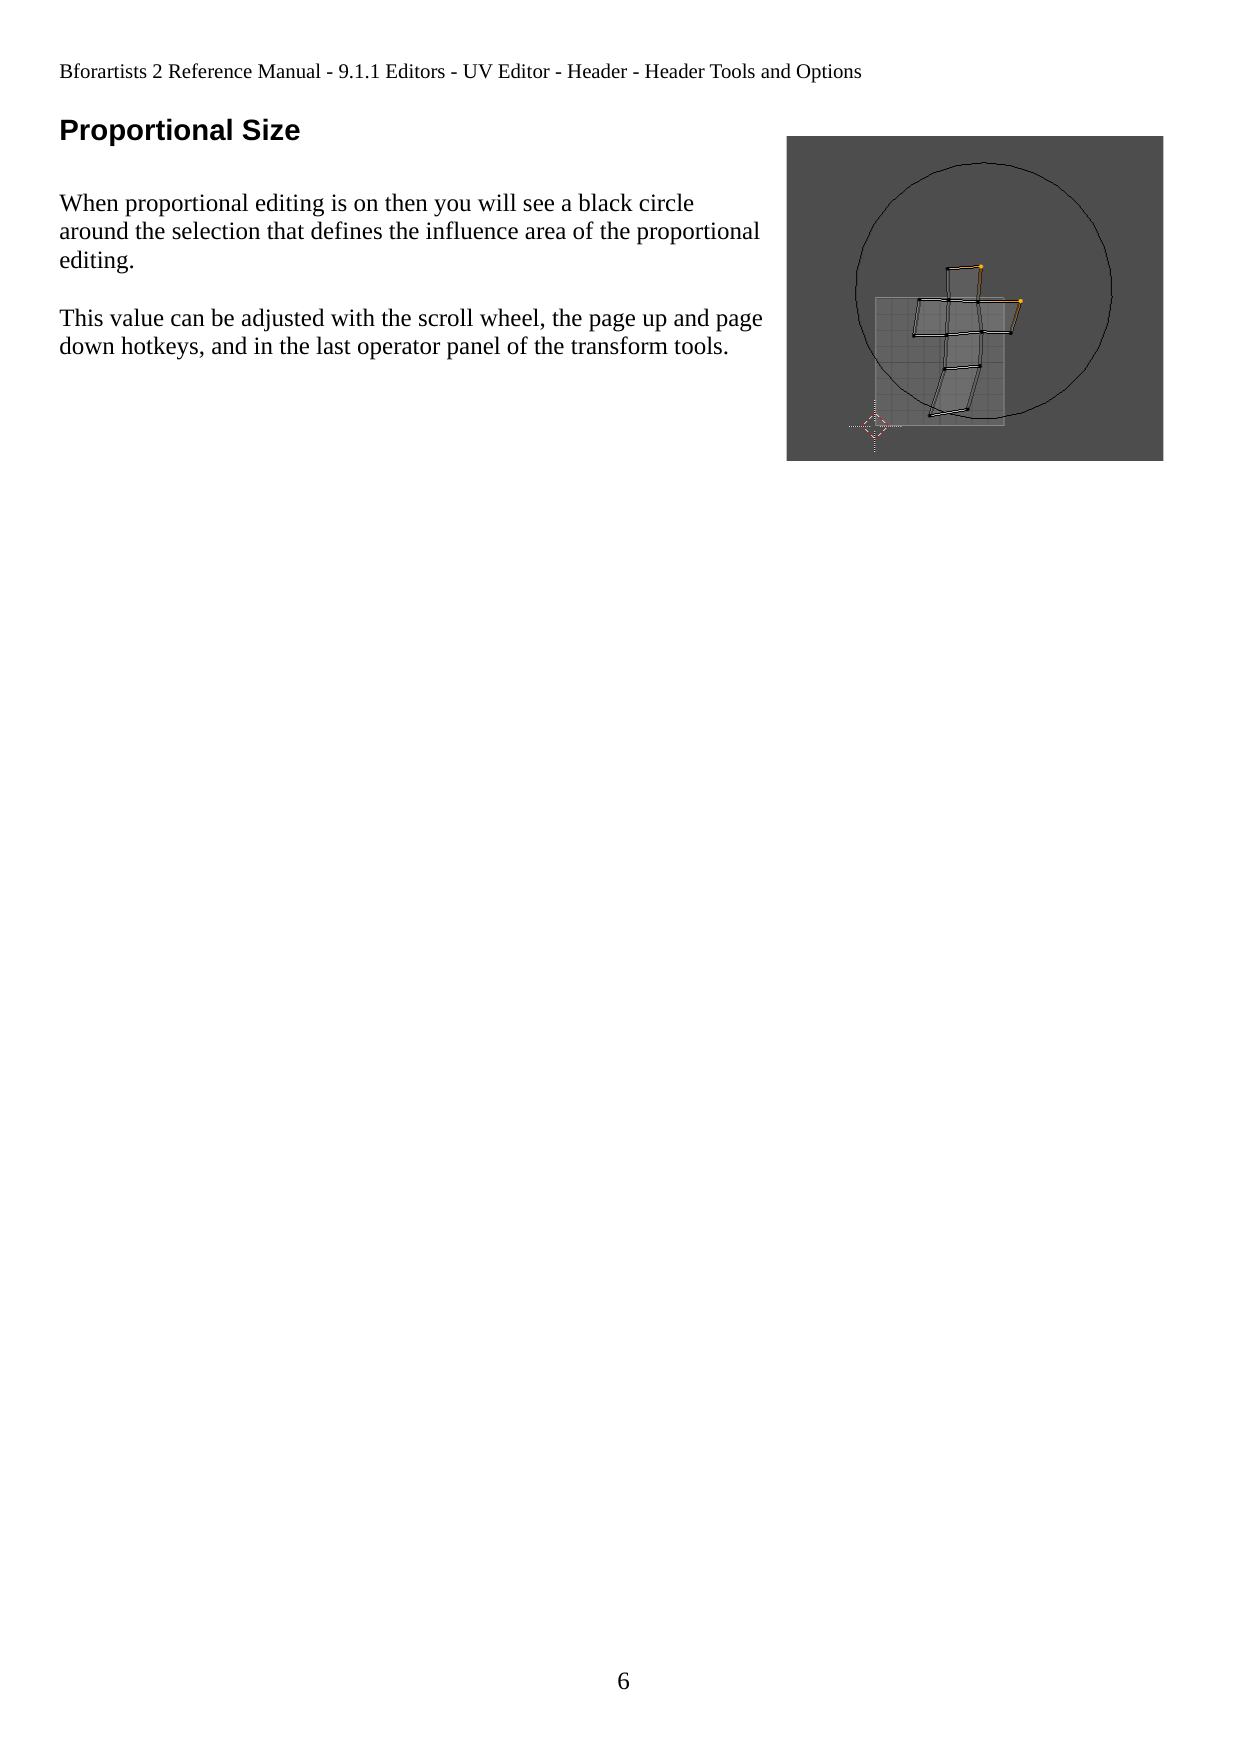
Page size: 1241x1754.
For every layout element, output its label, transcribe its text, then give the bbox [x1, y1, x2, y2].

text This value can be adjusted with the scroll wheel, the page up and page down hotkeys, and in the last operator panel of the transform tools. [59, 303, 786, 360]
subtitle Proportional Size [59, 113, 1181, 146]
text When proportional editing is on then you will see a black circle around the selection that defines the influence area of the proportional editing. [59, 188, 786, 274]
picture [786, 136, 1164, 461]
